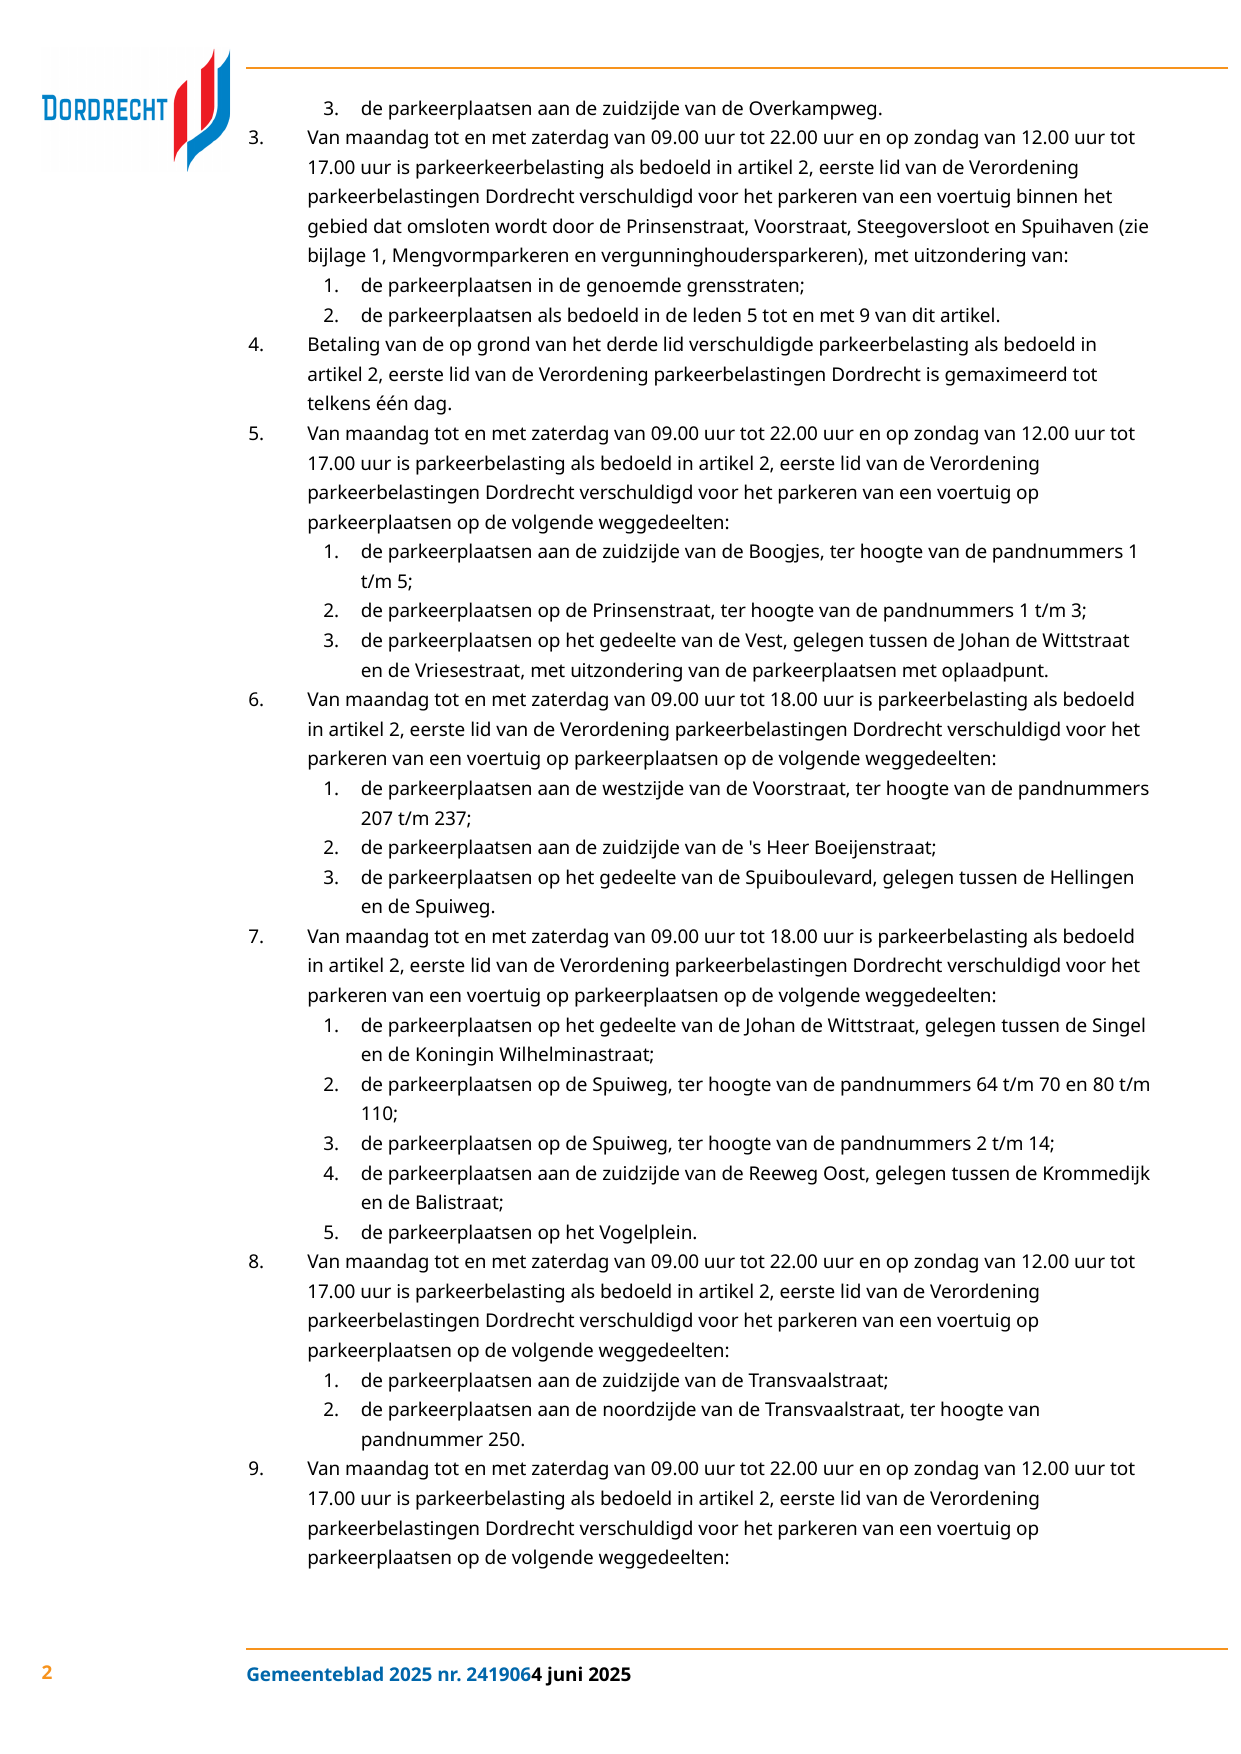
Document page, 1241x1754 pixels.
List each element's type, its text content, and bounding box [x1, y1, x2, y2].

list de parkeerplaatsen aan de noordzijde van de Transvaalstraat, ter hoogte van pandnummer 250. [323, 1396, 1152, 1452]
list de parkeerplaatsen aan de westzijde van de Voorstraat, ter hoogte van de pandnummers 207 t/m 237; [323, 775, 1152, 831]
list Van maandag tot en met zaterdag van 09.00 uur tot 22.00 uur en op zondag van 12.00 uur tot 17.00 uur is parkeerbelasting als bedoeld in artikel 2, eerste lid van de Verordening parkeerbelastingen Dordrecht verschuldigd voor het parkeren van een voertuig op parkeerplaatsen op de volgende weggedeelten: [248, 420, 1152, 535]
list Van maandag tot en met zaterdag van 09.00 uur tot 18.00 uur is parkeerbelasting als bedoeld in artikel 2, eerste lid van de Verordening parkeerbelastingen Dordrecht verschuldigd voor het parkeren van een voertuig op parkeerplaatsen op de volgende weggedeelten: [248, 923, 1152, 1008]
list Van maandag tot en met zaterdag van 09.00 uur tot 22.00 uur en op zondag van 12.00 uur tot 17.00 uur is parkeerbelasting als bedoeld in artikel 2, eerste lid van de Verordening parkeerbelastingen Dordrecht verschuldigd voor het parkeren van een voertuig op parkeerplaatsen op de volgende weggedeelten: [248, 1456, 1152, 1570]
list de parkeerplaatsen op de Spuiweg, ter hoogte van de pandnummers 2 t/m 14; [323, 1130, 1152, 1156]
list de parkeerplaatsen op de Prinsenstraat, ter hoogte van de pandnummers 1 t/m 3; [323, 598, 1152, 623]
list de parkeerplaatsen op het gedeelte van de Johan de Wittstraat, gelegen tussen de Singel en de Koningin Wilhelminastraat; [323, 1012, 1152, 1067]
list Van maandag tot en met zaterdag van 09.00 uur tot 22.00 uur en op zondag van 12.00 uur tot 17.00 uur is parkeerbelasting als bedoeld in artikel 2, eerste lid van de Verordening parkeerbelastingen Dordrecht verschuldigd voor het parkeren van een voertuig op parkeerplaatsen op de volgende weggedeelten: [248, 1248, 1152, 1363]
list de parkeerplaatsen aan de zuidzijde van de 's Heer Boeijenstraat; [323, 834, 1152, 860]
list Betaling van de op grond van het derde lid verschuldigde parkeerbelasting als bedoeld in artikel 2, eerste lid van de Verordening parkeerbelastingen Dordrecht is gemaximeerd tot telkens één dag. [248, 331, 1152, 416]
list Van maandag tot en met zaterdag van 09.00 uur tot 22.00 uur en op zondag van 12.00 uur tot 17.00 uur is parkeerkeerbelasting als bedoeld in artikel 2, eerste lid van de Verordening parkeerbelastingen Dordrecht verschuldigd voor het parkeren van een voertuig binnen het gebied dat omsloten wordt door de Prinsenstraat, Voorstraat, Steegoversloot en Spuihaven (zie bijlage 1, Mengvormparkeren en vergunninghoudersparkeren), met uitzondering van: [248, 124, 1152, 268]
list de parkeerplaatsen op het Vogelplein. [323, 1219, 1152, 1245]
list de parkeerplaatsen aan de zuidzijde van de Boogjes, ter hoogte van de pandnummers 1 t/m 5; [323, 538, 1152, 594]
picture [41, 47, 231, 172]
list de parkeerplaatsen aan de zuidzijde van de Reeweg Oost, gelegen tussen de Krommedijk en de Balistraat; [323, 1160, 1152, 1215]
list Van maandag tot en met zaterdag van 09.00 uur tot 18.00 uur is parkeerbelasting als bedoeld in artikel 2, eerste lid van de Verordening parkeerbelastingen Dordrecht verschuldigd voor het parkeren van een voertuig op parkeerplaatsen op de volgende weggedeelten: [248, 686, 1152, 771]
list de parkeerplaatsen aan de zuidzijde van de Transvaalstraat; [323, 1367, 1152, 1393]
list de parkeerplaatsen op het gedeelte van de Spuiboulevard, gelegen tussen de Hellingen en de Spuiweg. [323, 864, 1152, 919]
list de parkeerplaatsen aan de zuidzijde van de Overkampweg. [323, 95, 1152, 121]
list de parkeerplaatsen op de Spuiweg, ter hoogte van de pandnummers 64 t/m 70 en 80 t/m 110; [323, 1071, 1152, 1126]
list de parkeerplaatsen op het gedeelte van de Vest, gelegen tussen de Johan de Wittstraat en de Vriesestraat, met uitzondering van de parkeerplaatsen met oplaadpunt. [323, 627, 1152, 683]
list de parkeerplaatsen in de genoemde grensstraten; [323, 272, 1152, 298]
list de parkeerplaatsen als bedoeld in de leden 5 tot en met 9 van dit artikel. [323, 302, 1152, 328]
